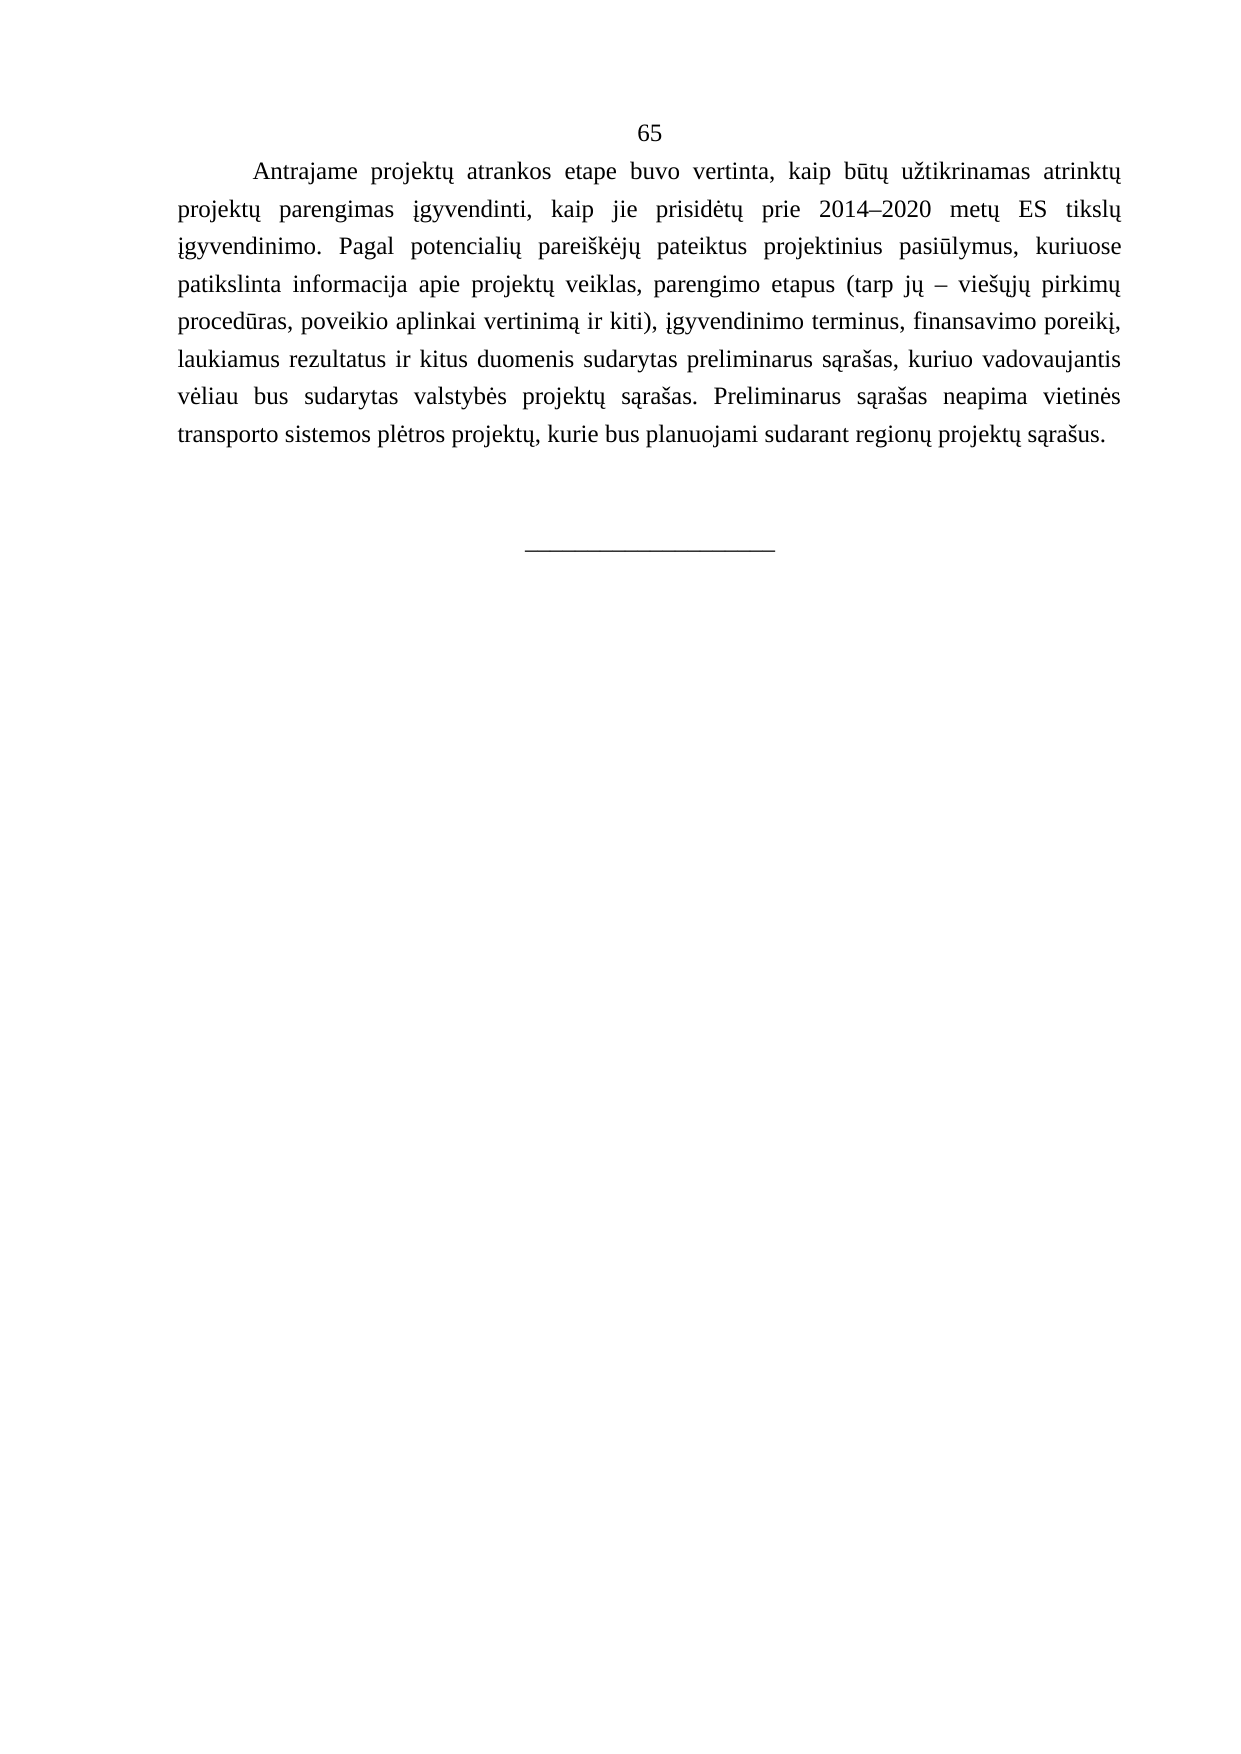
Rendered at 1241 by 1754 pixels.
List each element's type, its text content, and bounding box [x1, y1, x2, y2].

text Antrajame projektų atrankos etape buvo vertinta, kaip būtų užtikrinamas atrinktų projektų parengimas įgyvendinti, kaip jie prisidėtų prie 2014–2020 metų ES tikslų įgyvendinimo. Pagal potencialių pareiškėjų pateiktus projektinius pasiūlymus, kuriuose patikslinta informacija apie projektų veiklas, parengimo etapus (tarp jų – viešųjų pirkimų procedūras, poveikio aplinkai vertinimą ir kiti), įgyvendinimo terminus, finansavimo poreikį, laukiamus rezultatus ir kitus duomenis sudarytas preliminarus sąrašas, kuriuo vadovaujantis vėliau bus sudarytas valstybės projektų sąrašas. Preliminarus sąrašas neapima vietinės transporto sistemos plėtros projektų, kurie bus planuojami sudarant regionų projektų sąrašus. [177, 148, 1122, 448]
text –––––––––––––––––––– [177, 534, 1122, 563]
